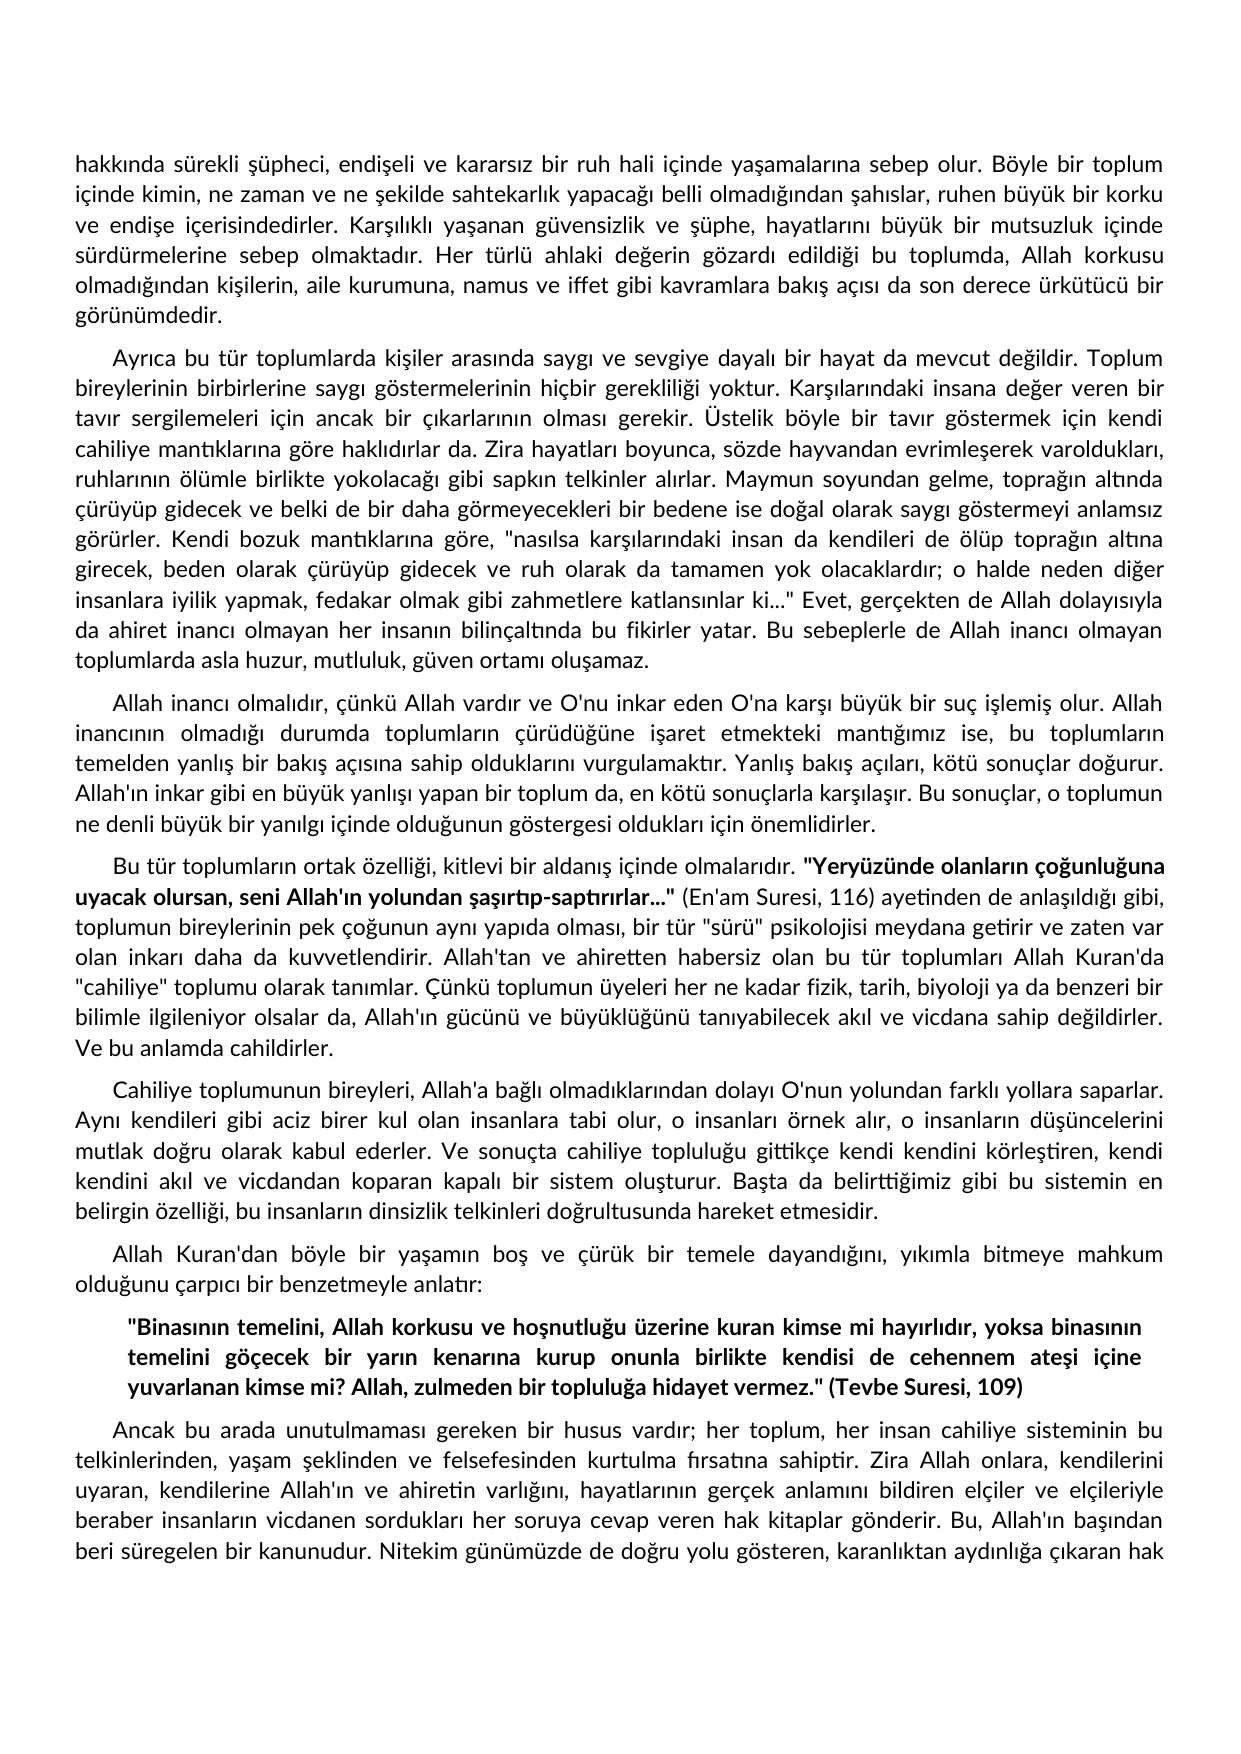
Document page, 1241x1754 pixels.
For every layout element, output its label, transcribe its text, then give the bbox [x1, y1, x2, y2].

text "Binasının temelini, Allah korkusu ve hoşnutluğu üzerine kuran kimse mi hayırlıdır, yoksa binasının temelini göçecek bir yarın kenarına kurup onunla birlikte kendisi de cehennem ateşi içine yuvarlanan kimse mi? Allah, zulmeden bir topluluğa hidayet vermez." (Tevbe Suresi, 109) [127, 1312, 1143, 1400]
text Ayrıca bu tür toplumlarda kişiler arasında saygı ve sevgiye dayalı bir hayat da mevcut değildir. Toplum bireylerinin birbirlerine saygı göstermelerinin hiçbir gerekliliği yoktur. Karşılarındaki insana değer veren bir tavır sergilemeleri için ancak bir çıkarlarının olması gerekir. Üstelik böyle bir tavır göstermek için kendi cahiliye mantıklarına göre haklıdırlar da. Zira hayatları boyunca, sözde hayvandan evrimleşerek varoldukları, ruhlarının ölümle birlikte yokolacağı gibi sapkın telkinler alırlar. Maymun soyundan gelme, toprağın altında çürüyüp gidecek ve belki de bir daha görmeyecekleri bir bedene ise doğal olarak saygı göstermeyi anlamsız görürler. Kendi bozuk mantıklarına göre, "nasılsa karşılarındaki insan da kendileri de ölüp toprağın altına girecek, beden olarak çürüyüp gidecek ve ruh olarak da tamamen yok olacaklardır; o halde neden diğer insanlara iyilik yapmak, fedakar olmak gibi zahmetlere katlansınlar ki..." Evet, gerçekten de Allah dolayısıyla da ahiret inancı olmayan her insanın bilinçaltında bu fikirler yatar. Bu sebeplerle de Allah inancı olmayan toplumlarda asla huzur, mutluluk, güven ortamı oluşamaz. [75, 344, 1165, 673]
text Ancak bu arada unutulmaması gereken bir husus vardır; her toplum, her insan cahiliye sisteminin bu telkinlerinden, yaşam şeklinden ve felsefesinden kurtulma fırsatına sahiptir. Zira Allah onlara, kendilerini uyaran, kendilerine Allah'ın ve ahiretin varlığını, hayatlarının gerçek anlamını bildiren elçiler ve elçileriyle beraber insanların vicdanen sordukları her soruya cevap veren hak kitaplar gönderir. Bu, Allah'ın başından beri süregelen bir kanunudur. Nitekim günümüzde de doğru yolu gösteren, karanlıktan aydınlığa çıkaran hak [75, 1416, 1165, 1564]
text Allah inancı olmalıdır, çünkü Allah vardır ve O'nu inkar eden O'na karşı büyük bir suç işlemiş olur. Allah inancının olmadığı durumda toplumların çürüdüğüne işaret etmekteki mantığımız ise, bu toplumların temelden yanlış bir bakış açısına sahip olduklarını vurgulamaktır. Yanlış bakış açıları, kötü sonuçlar doğurur. Allah'ın inkar gibi en büyük yanlışı yapan bir toplum da, en kötü sonuçlarla karşılaşır. Bu sonuçlar, o toplumun ne denli büyük bir yanılgı içinde olduğunun göstergesi oldukları için önemlidirler. [75, 688, 1165, 837]
text hakkında sürekli şüpheci, endişeli ve kararsız bir ruh hali içinde yaşamalarına sebep olur. Böyle bir toplum içinde kimin, ne zaman ve ne şekilde sahtekarlık yapacağı belli olmadığından şahıslar, ruhen büyük bir korku ve endişe içerisindedirler. Karşılıklı yaşanan güvensizlik ve şüphe, hayatlarını büyük bir mutsuzluk içinde sürdürmelerine sebep olmaktadır. Her türlü ahlaki değerin gözardı edildiği bu toplumda, Allah korkusu olmadığından kişilerin, aile kurumuna, namus ve iffet gibi kavramlara bakış açısı da son derece ürkütücü bir görünümdedir. [75, 150, 1165, 328]
text Allah Kuran'dan böyle bir yaşamın boş ve çürük bir temele dayandığını, yıkımla bitmeye mahkum olduğunu çarpıcı bir benzetmeyle anlatır: [75, 1239, 1165, 1297]
text Bu tür toplumların ortak özelliği, kitlevi bir aldanış içinde olmalarıdır. "Yeryüzünde olanların çoğunluğuna uyacak olursan, seni Allah'ın yolundan şaşırtıp-saptırırlar..." (En'am Suresi, 116) ayetinden de anlaşıldığı gibi, toplumun bireylerinin pek çoğunun aynı yapıda olması, bir tür "sürü" psikolojisi meydana getirir ve zaten var olan inkarı daha da kuvvetlendirir. Allah'tan ve ahiretten habersiz olan bu tür toplumları Allah Kuran'da "cahiliye" toplumu olarak tanımlar. Çünkü toplumun üyeleri her ne kadar fizik, tarih, biyoloji ya da benzeri bir bilimle ilgileniyor olsalar da, Allah'ın gücünü ve büyüklüğünü tanıyabilecek akıl ve vicdana sahip değildirler. Ve bu anlamda cahildirler. [75, 852, 1165, 1061]
text Cahiliye toplumunun bireyleri, Allah'a bağlı olmadıklarından dolayı O'nun yolundan farklı yollara saparlar. Aynı kendileri gibi aciz birer kul olan insanlara tabi olur, o insanları örnek alır, o insanların düşüncelerini mutlak doğru olarak kabul ederler. Ve sonuçta cahiliye topluluğu gittikçe kendi kendini körleştiren, kendi kendini akıl ve vicdandan koparan kapalı bir sistem oluşturur. Başta da belirttiğimiz gibi bu sistemin en belirgin özelliği, bu insanların dinsizlik telkinleri doğrultusunda hareket etmesidir. [75, 1076, 1165, 1224]
